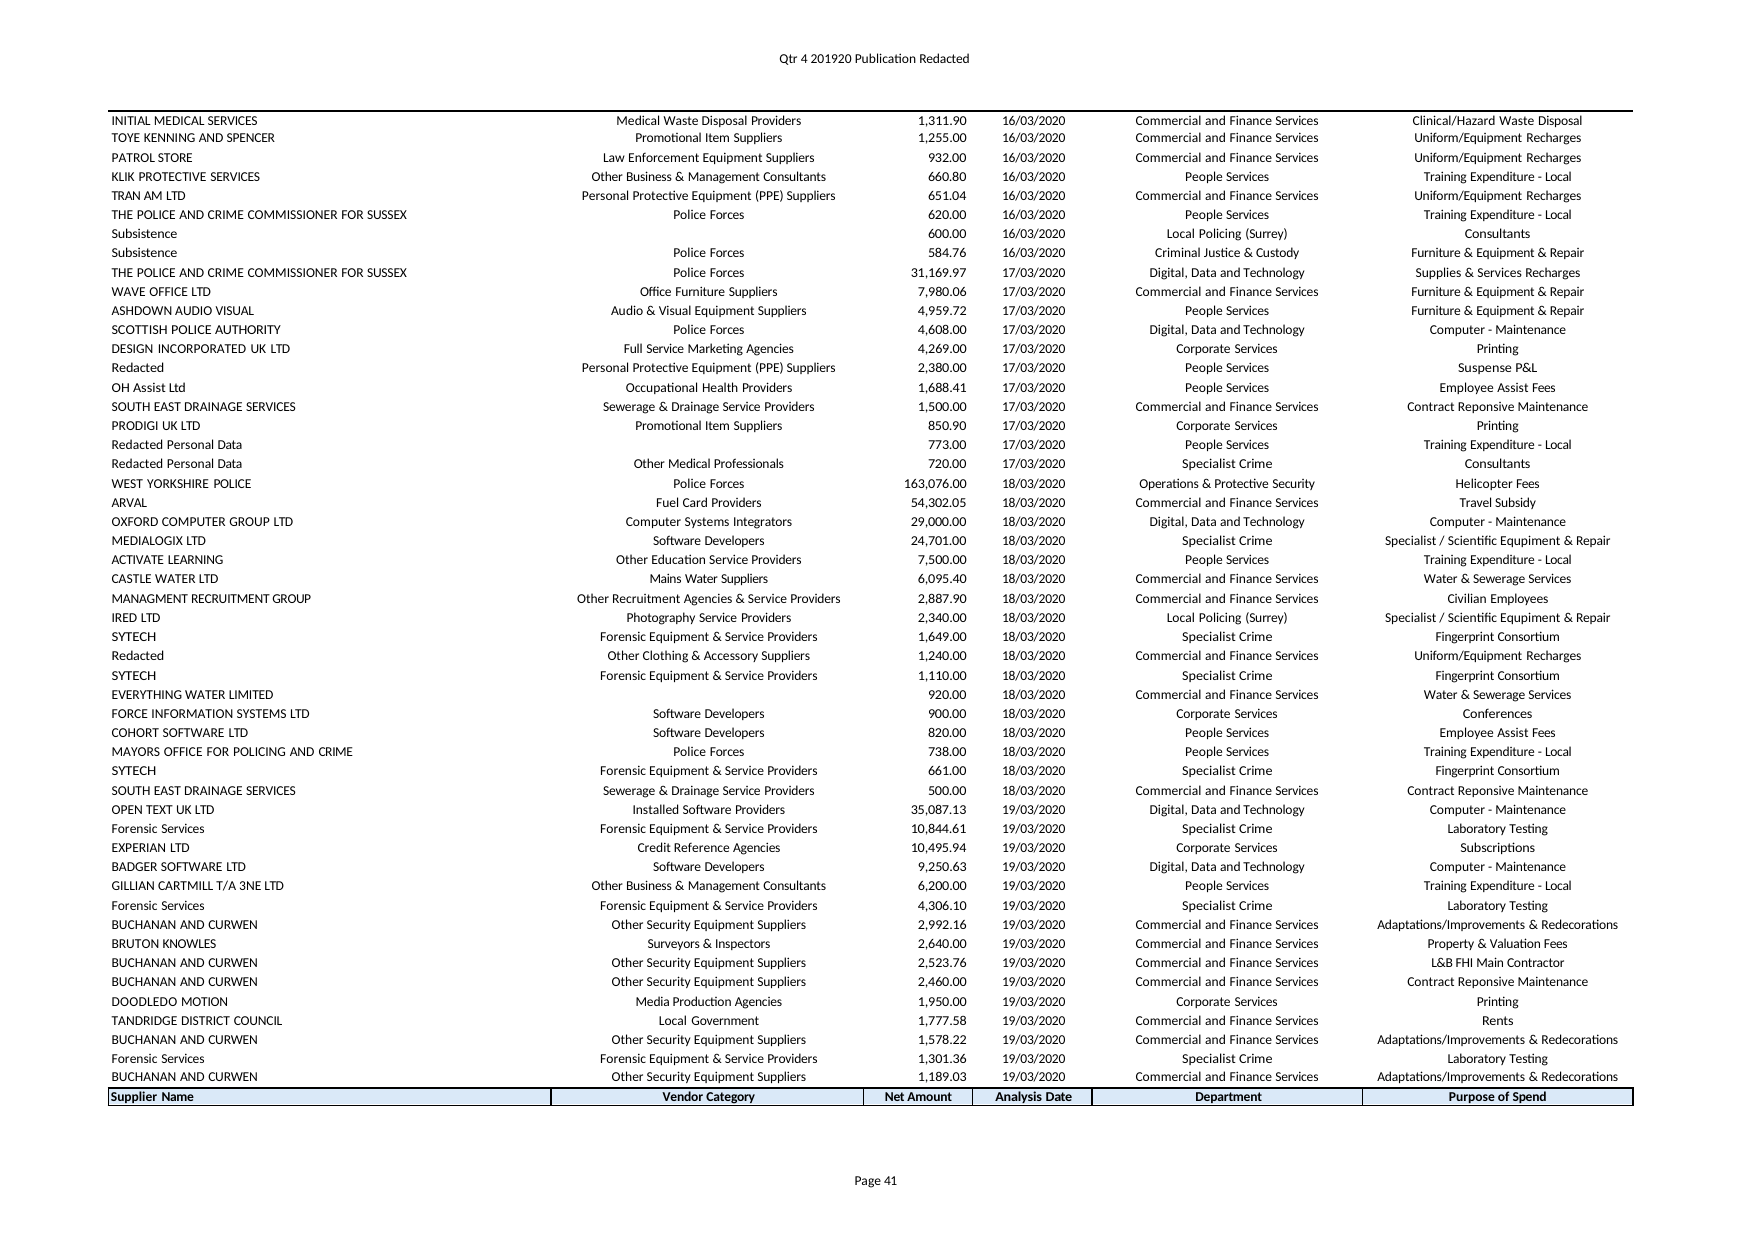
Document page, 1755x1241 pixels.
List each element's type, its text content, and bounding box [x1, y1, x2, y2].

table_cell People Services [1092, 724, 1362, 743]
table_cell 1,649.00 [864, 628, 973, 647]
table_cell 19/03/2020 [973, 915, 1092, 934]
table_cell BRUTON KNOWLES [108, 935, 551, 954]
table_cell BUCHANAN AND CURWEN [108, 915, 551, 934]
table_cell Police Forces [551, 206, 863, 225]
table_cell Civilian Employees [1363, 589, 1633, 608]
table_cell Fingerprint Consortium [1363, 666, 1633, 685]
table_cell 500.00 [864, 781, 973, 800]
table_cell Adaptations/Improvements & Redecorations [1363, 915, 1633, 934]
table_cell 2,640.00 [864, 935, 973, 954]
table_cell Digital, Data and Technology [1092, 800, 1362, 819]
table_cell 1,578.22 [864, 1031, 973, 1050]
table_cell 1,189.03 [864, 1069, 973, 1087]
table_cell Other Security Equipment Suppliers [551, 1031, 863, 1050]
table_cell Digital, Data and Technology [1092, 858, 1362, 877]
table_cell Digital, Data and Technology [1092, 513, 1362, 532]
table_cell 620.00 [864, 206, 973, 225]
table_cell Corporate Services [1092, 992, 1362, 1011]
table_cell Uniform/Equipment Recharges [1363, 187, 1633, 206]
table_cell 17/03/2020 [973, 340, 1092, 359]
table_cell 7,980.06 [864, 283, 973, 302]
table_cell 16/03/2020 [973, 244, 1092, 263]
table_header Analysis Date [973, 1089, 1091, 1104]
table_cell Conferences [1363, 705, 1633, 724]
table_cell 773.00 [864, 436, 973, 455]
table_cell BUCHANAN AND CURWEN [108, 954, 551, 973]
table_cell 17/03/2020 [973, 321, 1092, 340]
table_cell EXPERIAN LTD [108, 839, 551, 858]
table_cell ACTIVATE LEARNING [108, 551, 551, 570]
table_cell Software Developers [551, 532, 863, 551]
table_cell 18/03/2020 [973, 666, 1092, 685]
table_cell Corporate Services [1092, 340, 1362, 359]
table_cell PRODIGI UK LTD [108, 417, 551, 436]
table_cell WEST YORKSHIRE POLICE [108, 474, 551, 493]
table_cell THE POLICE AND CRIME COMMISSIONER FOR SUSSEX [108, 263, 551, 282]
table_cell Commercial and Finance Services [1092, 685, 1362, 704]
table_cell 18/03/2020 [973, 724, 1092, 743]
table_cell Other Security Equipment Suppliers [551, 1069, 863, 1087]
table_cell Specialist / Scientific Equpiment & Repair [1363, 532, 1633, 551]
table_cell Fingerprint Consortium [1363, 762, 1633, 781]
table_cell Occupational Health Providers [551, 378, 863, 397]
table_cell KLIK PROTECTIVE SERVICES [108, 168, 551, 187]
table_cell 17/03/2020 [973, 359, 1092, 378]
table_cell Personal Protective Equipment (PPE) Suppliers [551, 359, 863, 378]
table_cell 16/03/2020 [973, 129, 1092, 148]
table_cell Uniform/Equipment Recharges [1363, 148, 1633, 167]
table_cell 1,311.90 [864, 112, 973, 129]
table_cell 18/03/2020 [973, 494, 1092, 513]
table_cell BUCHANAN AND CURWEN [108, 1069, 551, 1087]
table_cell Forensic Equipment & Service Providers [551, 762, 863, 781]
table_cell 584.76 [864, 244, 973, 263]
table_cell Commercial and Finance Services [1092, 935, 1362, 954]
table_cell Corporate Services [1092, 705, 1362, 724]
table_cell Corporate Services [1092, 839, 1362, 858]
table_cell Computer - Maintenance [1363, 800, 1633, 819]
table_cell 19/03/2020 [973, 839, 1092, 858]
table_cell SCOTTISH POLICE AUTHORITY [108, 321, 551, 340]
table_cell 17/03/2020 [973, 302, 1092, 321]
table_cell Commercial and Finance Services [1092, 398, 1362, 417]
table_cell Office Furniture Suppliers [551, 283, 863, 302]
table_cell Other Medical Professionals [551, 455, 863, 474]
table_cell Furniture & Equipment & Repair [1363, 302, 1633, 321]
table_cell Adaptations/Improvements & Redecorations [1363, 1069, 1633, 1087]
table_cell OH Assist Ltd [108, 378, 551, 397]
table_cell 19/03/2020 [973, 954, 1092, 973]
table_cell Specialist Crime [1092, 532, 1362, 551]
table_cell 4,608.00 [864, 321, 973, 340]
table_cell TANDRIDGE DISTRICT COUNCIL [108, 1011, 551, 1031]
table_cell Printing [1363, 417, 1633, 436]
table_cell Helicopter Fees [1363, 474, 1633, 493]
table_cell 16/03/2020 [973, 168, 1092, 187]
table_cell Operations & Protective Security [1092, 474, 1362, 493]
table_cell 54,302.05 [864, 494, 973, 513]
table_cell 35,087.13 [864, 800, 973, 819]
table_cell Other Security Equipment Suppliers [551, 973, 863, 992]
table_cell Sewerage & Drainage Service Providers [551, 398, 863, 417]
table_cell Commercial and Finance Services [1092, 494, 1362, 513]
table_cell 1,950.00 [864, 992, 973, 1011]
table_cell WAVE OFFICE LTD [108, 283, 551, 302]
table_cell Commercial and Finance Services [1092, 915, 1362, 934]
table_cell Supplies & Services Recharges [1363, 263, 1633, 282]
table_cell 2,380.00 [864, 359, 973, 378]
table_cell Clinical/Hazard Waste Disposal [1363, 112, 1633, 129]
table_cell Full Service Marketing Agencies [551, 340, 863, 359]
table_cell OXFORD COMPUTER GROUP LTD [108, 513, 551, 532]
table_cell Installed Software Providers [551, 800, 863, 819]
table_cell 900.00 [864, 705, 973, 724]
table_cell Other Education Service Providers [551, 551, 863, 570]
table_cell Commercial and Finance Services [1092, 973, 1362, 992]
table_cell 4,306.10 [864, 896, 973, 915]
table_cell People Services [1092, 551, 1362, 570]
table_cell People Services [1092, 436, 1362, 455]
table_cell 2,460.00 [864, 973, 973, 992]
table_cell 19/03/2020 [973, 935, 1092, 954]
table_header Supplier Name [109, 1089, 550, 1104]
table_cell 600.00 [864, 225, 973, 244]
table_cell Employee Assist Fees [1363, 724, 1633, 743]
table_cell Employee Assist Fees [1363, 378, 1633, 397]
table_cell Contract Reponsive Maintenance [1363, 398, 1633, 417]
table_cell 660.80 [864, 168, 973, 187]
table_cell Credit Reference Agencies [551, 839, 863, 858]
table_cell 2,340.00 [864, 609, 973, 628]
table_cell 16/03/2020 [973, 206, 1092, 225]
table_cell Subsistence [108, 225, 551, 244]
table_cell 19/03/2020 [973, 858, 1092, 877]
table_cell Police Forces [551, 743, 863, 762]
table_cell 19/03/2020 [973, 1050, 1092, 1069]
table_cell Specialist Crime [1092, 666, 1362, 685]
table_cell CASTLE WATER LTD [108, 570, 551, 589]
table_cell 6,200.00 [864, 877, 973, 896]
table_cell People Services [1092, 359, 1362, 378]
table_cell [551, 225, 863, 244]
table_cell Commercial and Finance Services [1092, 129, 1362, 148]
table_cell Promotional Item Suppliers [551, 417, 863, 436]
table_cell GILLIAN CARTMILL T/A 3NE LTD [108, 877, 551, 896]
table_cell 163,076.00 [864, 474, 973, 493]
table_cell BUCHANAN AND CURWEN [108, 1031, 551, 1050]
table_cell Specialist / Scientific Equpiment & Repair [1363, 609, 1633, 628]
table_cell 2,887.90 [864, 589, 973, 608]
table_cell Commercial and Finance Services [1092, 1031, 1362, 1050]
table_cell Surveyors & Inspectors [551, 935, 863, 954]
table_cell 16/03/2020 [973, 148, 1092, 167]
table_cell Adaptations/Improvements & Redecorations [1363, 1031, 1633, 1050]
table_cell Sewerage & Drainage Service Providers [551, 781, 863, 800]
table_cell 19/03/2020 [973, 820, 1092, 839]
table_cell Printing [1363, 340, 1633, 359]
table_cell Other Business & Management Consultants [551, 168, 863, 187]
table_cell 17/03/2020 [973, 378, 1092, 397]
table_cell Digital, Data and Technology [1092, 263, 1362, 282]
table_cell Photography Service Providers [551, 609, 863, 628]
table_cell People Services [1092, 877, 1362, 896]
table_cell 19/03/2020 [973, 1069, 1092, 1087]
table_cell Computer - Maintenance [1363, 858, 1633, 877]
table_cell Corporate Services [1092, 417, 1362, 436]
table_cell ASHDOWN AUDIO VISUAL [108, 302, 551, 321]
table_cell BADGER SOFTWARE LTD [108, 858, 551, 877]
table_cell Commercial and Finance Services [1092, 647, 1362, 666]
table_cell Computer Systems Integrators [551, 513, 863, 532]
table_cell INITIAL MEDICAL SERVICES [108, 112, 551, 129]
table_cell Water & Sewerage Services [1363, 570, 1633, 589]
table_cell 2,992.16 [864, 915, 973, 934]
table_cell 18/03/2020 [973, 589, 1092, 608]
table_cell Commercial and Finance Services [1092, 570, 1362, 589]
table_cell 738.00 [864, 743, 973, 762]
table_cell Police Forces [551, 244, 863, 263]
table_cell L&B FHI Main Contractor [1363, 954, 1633, 973]
table_cell MANAGMENT RECRUITMENT GROUP [108, 589, 551, 608]
table_cell Subscriptions [1363, 839, 1633, 858]
table_cell Software Developers [551, 705, 863, 724]
table_cell 9,250.63 [864, 858, 973, 877]
table_cell SOUTH EAST DRAINAGE SERVICES [108, 398, 551, 417]
table_cell Forensic Equipment & Service Providers [551, 666, 863, 685]
table_cell Law Enforcement Equipment Suppliers [551, 148, 863, 167]
table_cell Consultants [1363, 455, 1633, 474]
table_cell Other Security Equipment Suppliers [551, 954, 863, 973]
table_cell THE POLICE AND CRIME COMMISSIONER FOR SUSSEX [108, 206, 551, 225]
table_cell Travel Subsidy [1363, 494, 1633, 513]
table_cell 19/03/2020 [973, 1031, 1092, 1050]
table_cell Redacted Personal Data [108, 455, 551, 474]
table_cell 17/03/2020 [973, 455, 1092, 474]
table_cell BUCHANAN AND CURWEN [108, 973, 551, 992]
table_cell 18/03/2020 [973, 628, 1092, 647]
table_header Vendor Category [552, 1089, 863, 1104]
table_cell 16/03/2020 [973, 187, 1092, 206]
table_cell Consultants [1363, 225, 1633, 244]
table_cell Rents [1363, 1011, 1633, 1031]
table_cell Other Security Equipment Suppliers [551, 915, 863, 934]
table_cell Commercial and Finance Services [1092, 589, 1362, 608]
table_header Department [1093, 1089, 1362, 1104]
table_cell Furniture & Equipment & Repair [1363, 283, 1633, 302]
table_cell Specialist Crime [1092, 762, 1362, 781]
table_cell Police Forces [551, 263, 863, 282]
table_cell Laboratory Testing [1363, 896, 1633, 915]
table_cell Other Clothing & Accessory Suppliers [551, 647, 863, 666]
table_cell Contract Reponsive Maintenance [1363, 973, 1633, 992]
table_cell 10,844.61 [864, 820, 973, 839]
table_cell 18/03/2020 [973, 532, 1092, 551]
table_cell 4,269.00 [864, 340, 973, 359]
table_cell 18/03/2020 [973, 551, 1092, 570]
table_cell Laboratory Testing [1363, 1050, 1633, 1069]
table_cell 1,240.00 [864, 647, 973, 666]
table_cell 17/03/2020 [973, 417, 1092, 436]
table_cell 17/03/2020 [973, 398, 1092, 417]
table_cell 720.00 [864, 455, 973, 474]
table_cell Specialist Crime [1092, 896, 1362, 915]
table_cell Personal Protective Equipment (PPE) Suppliers [551, 187, 863, 206]
table_cell Specialist Crime [1092, 455, 1362, 474]
table_cell Training Expenditure - Local [1363, 551, 1633, 570]
table_cell Fingerprint Consortium [1363, 628, 1633, 647]
table_header Purpose of Spend [1363, 1089, 1632, 1104]
table_cell Forensic Services [108, 1050, 551, 1069]
table_cell 2,523.76 [864, 954, 973, 973]
table_cell 1,500.00 [864, 398, 973, 417]
table_cell Property & Valuation Fees [1363, 935, 1633, 954]
table_cell 19/03/2020 [973, 800, 1092, 819]
table_cell Forensic Services [108, 820, 551, 839]
table_cell 7,500.00 [864, 551, 973, 570]
table_cell Training Expenditure - Local [1363, 436, 1633, 455]
table_cell Commercial and Finance Services [1092, 112, 1362, 129]
table_cell Computer - Maintenance [1363, 513, 1633, 532]
table_cell SYTECH [108, 762, 551, 781]
table_cell 1,777.58 [864, 1011, 973, 1031]
table_cell 18/03/2020 [973, 513, 1092, 532]
table_cell 820.00 [864, 724, 973, 743]
table_cell Mains Water Suppliers [551, 570, 863, 589]
table_cell DOODLEDO MOTION [108, 992, 551, 1011]
table_cell Promotional Item Suppliers [551, 129, 863, 148]
table_cell Training Expenditure - Local [1363, 206, 1633, 225]
table_cell 18/03/2020 [973, 762, 1092, 781]
table_cell 18/03/2020 [973, 705, 1092, 724]
table_cell Digital, Data and Technology [1092, 321, 1362, 340]
table_cell Other Business & Management Consultants [551, 877, 863, 896]
table_cell People Services [1092, 743, 1362, 762]
table_cell 661.00 [864, 762, 973, 781]
table_cell Suspense P&L [1363, 359, 1633, 378]
table_cell People Services [1092, 206, 1362, 225]
table_cell [551, 685, 863, 704]
table_cell 29,000.00 [864, 513, 973, 532]
table_cell OPEN TEXT UK LTD [108, 800, 551, 819]
table_cell 18/03/2020 [973, 609, 1092, 628]
table_cell ARVAL [108, 494, 551, 513]
table_cell 19/03/2020 [973, 992, 1092, 1011]
table_cell 18/03/2020 [973, 685, 1092, 704]
table_cell Redacted [108, 359, 551, 378]
table_cell 18/03/2020 [973, 570, 1092, 589]
table_cell Printing [1363, 992, 1633, 1011]
table_header Net Amount [864, 1089, 972, 1104]
table_cell Commercial and Finance Services [1092, 1069, 1362, 1087]
table_cell People Services [1092, 168, 1362, 187]
table_cell Uniform/Equipment Recharges [1363, 129, 1633, 148]
table_cell Fuel Card Providers [551, 494, 863, 513]
table_cell 18/03/2020 [973, 781, 1092, 800]
table_cell 4,959.72 [864, 302, 973, 321]
table_cell 651.04 [864, 187, 973, 206]
table_cell 10,495.94 [864, 839, 973, 858]
table_cell Local Policing (Surrey) [1092, 225, 1362, 244]
table_cell People Services [1092, 378, 1362, 397]
table_cell 16/03/2020 [973, 112, 1092, 129]
table_cell DESIGN INCORPORATED UK LTD [108, 340, 551, 359]
table_cell 17/03/2020 [973, 436, 1092, 455]
table_cell 19/03/2020 [973, 1011, 1092, 1031]
table_cell Computer - Maintenance [1363, 321, 1633, 340]
table_cell PATROL STORE [108, 148, 551, 167]
table_cell 1,255.00 [864, 129, 973, 148]
table_cell 932.00 [864, 148, 973, 167]
table_cell 1,110.00 [864, 666, 973, 685]
table_cell Uniform/Equipment Recharges [1363, 647, 1633, 666]
table_cell Training Expenditure - Local [1363, 877, 1633, 896]
table_cell People Services [1092, 302, 1362, 321]
table_cell 6,095.40 [864, 570, 973, 589]
table_cell Forensic Services [108, 896, 551, 915]
table_cell SYTECH [108, 666, 551, 685]
table_cell Redacted [108, 647, 551, 666]
table_cell Commercial and Finance Services [1092, 283, 1362, 302]
table_cell Subsistence [108, 244, 551, 263]
table_cell MEDIALOGIX LTD [108, 532, 551, 551]
table_cell [551, 436, 863, 455]
table_cell 18/03/2020 [973, 647, 1092, 666]
table_cell Forensic Equipment & Service Providers [551, 628, 863, 647]
table_cell Forensic Equipment & Service Providers [551, 1050, 863, 1069]
table_cell Water & Sewerage Services [1363, 685, 1633, 704]
table_cell TRAN AM LTD [108, 187, 551, 206]
table_cell Training Expenditure - Local [1363, 743, 1633, 762]
table_cell 17/03/2020 [973, 263, 1092, 282]
table_cell 17/03/2020 [973, 283, 1092, 302]
table_cell FORCE INFORMATION SYSTEMS LTD [108, 705, 551, 724]
table_cell Laboratory Testing [1363, 820, 1633, 839]
table_cell Specialist Crime [1092, 628, 1362, 647]
table_cell MAYORS OFFICE FOR POLICING AND CRIME [108, 743, 551, 762]
table_cell Training Expenditure - Local [1363, 168, 1633, 187]
table_cell Commercial and Finance Services [1092, 148, 1362, 167]
table_cell 18/03/2020 [973, 743, 1092, 762]
table_cell Software Developers [551, 724, 863, 743]
table_cell Furniture & Equipment & Repair [1363, 244, 1633, 263]
table_cell Specialist Crime [1092, 1050, 1362, 1069]
table_cell 920.00 [864, 685, 973, 704]
table_cell 19/03/2020 [973, 973, 1092, 992]
table_cell 1,301.36 [864, 1050, 973, 1069]
table_cell Forensic Equipment & Service Providers [551, 896, 863, 915]
table_cell 19/03/2020 [973, 896, 1092, 915]
table_cell Criminal Justice & Custody [1092, 244, 1362, 263]
table_cell 16/03/2020 [973, 225, 1092, 244]
table_cell Commercial and Finance Services [1092, 1011, 1362, 1031]
table_cell 850.90 [864, 417, 973, 436]
table_cell SYTECH [108, 628, 551, 647]
table_cell Local Government [551, 1011, 863, 1031]
table_cell 18/03/2020 [973, 474, 1092, 493]
table_cell Commercial and Finance Services [1092, 954, 1362, 973]
table_cell IRED LTD [108, 609, 551, 628]
table_cell Specialist Crime [1092, 820, 1362, 839]
table_cell Other Recruitment Agencies & Service Providers [551, 589, 863, 608]
table_cell Police Forces [551, 321, 863, 340]
table_cell Commercial and Finance Services [1092, 187, 1362, 206]
table_cell COHORT SOFTWARE LTD [108, 724, 551, 743]
table_cell 1,688.41 [864, 378, 973, 397]
table_cell Contract Reponsive Maintenance [1363, 781, 1633, 800]
table_cell 24,701.00 [864, 532, 973, 551]
table_cell EVERYTHING WATER LIMITED [108, 685, 551, 704]
table_cell Police Forces [551, 474, 863, 493]
table_cell Commercial and Finance Services [1092, 781, 1362, 800]
table_cell SOUTH EAST DRAINAGE SERVICES [108, 781, 551, 800]
table_cell 31,169.97 [864, 263, 973, 282]
table_cell Forensic Equipment & Service Providers [551, 820, 863, 839]
table_cell Redacted Personal Data [108, 436, 551, 455]
table_cell Media Production Agencies [551, 992, 863, 1011]
table_cell Medical Waste Disposal Providers [551, 112, 863, 129]
table_cell Audio & Visual Equipment Suppliers [551, 302, 863, 321]
table_cell Local Policing (Surrey) [1092, 609, 1362, 628]
table_cell TOYE KENNING AND SPENCER [108, 129, 551, 148]
table_cell Software Developers [551, 858, 863, 877]
table_cell 19/03/2020 [973, 877, 1092, 896]
